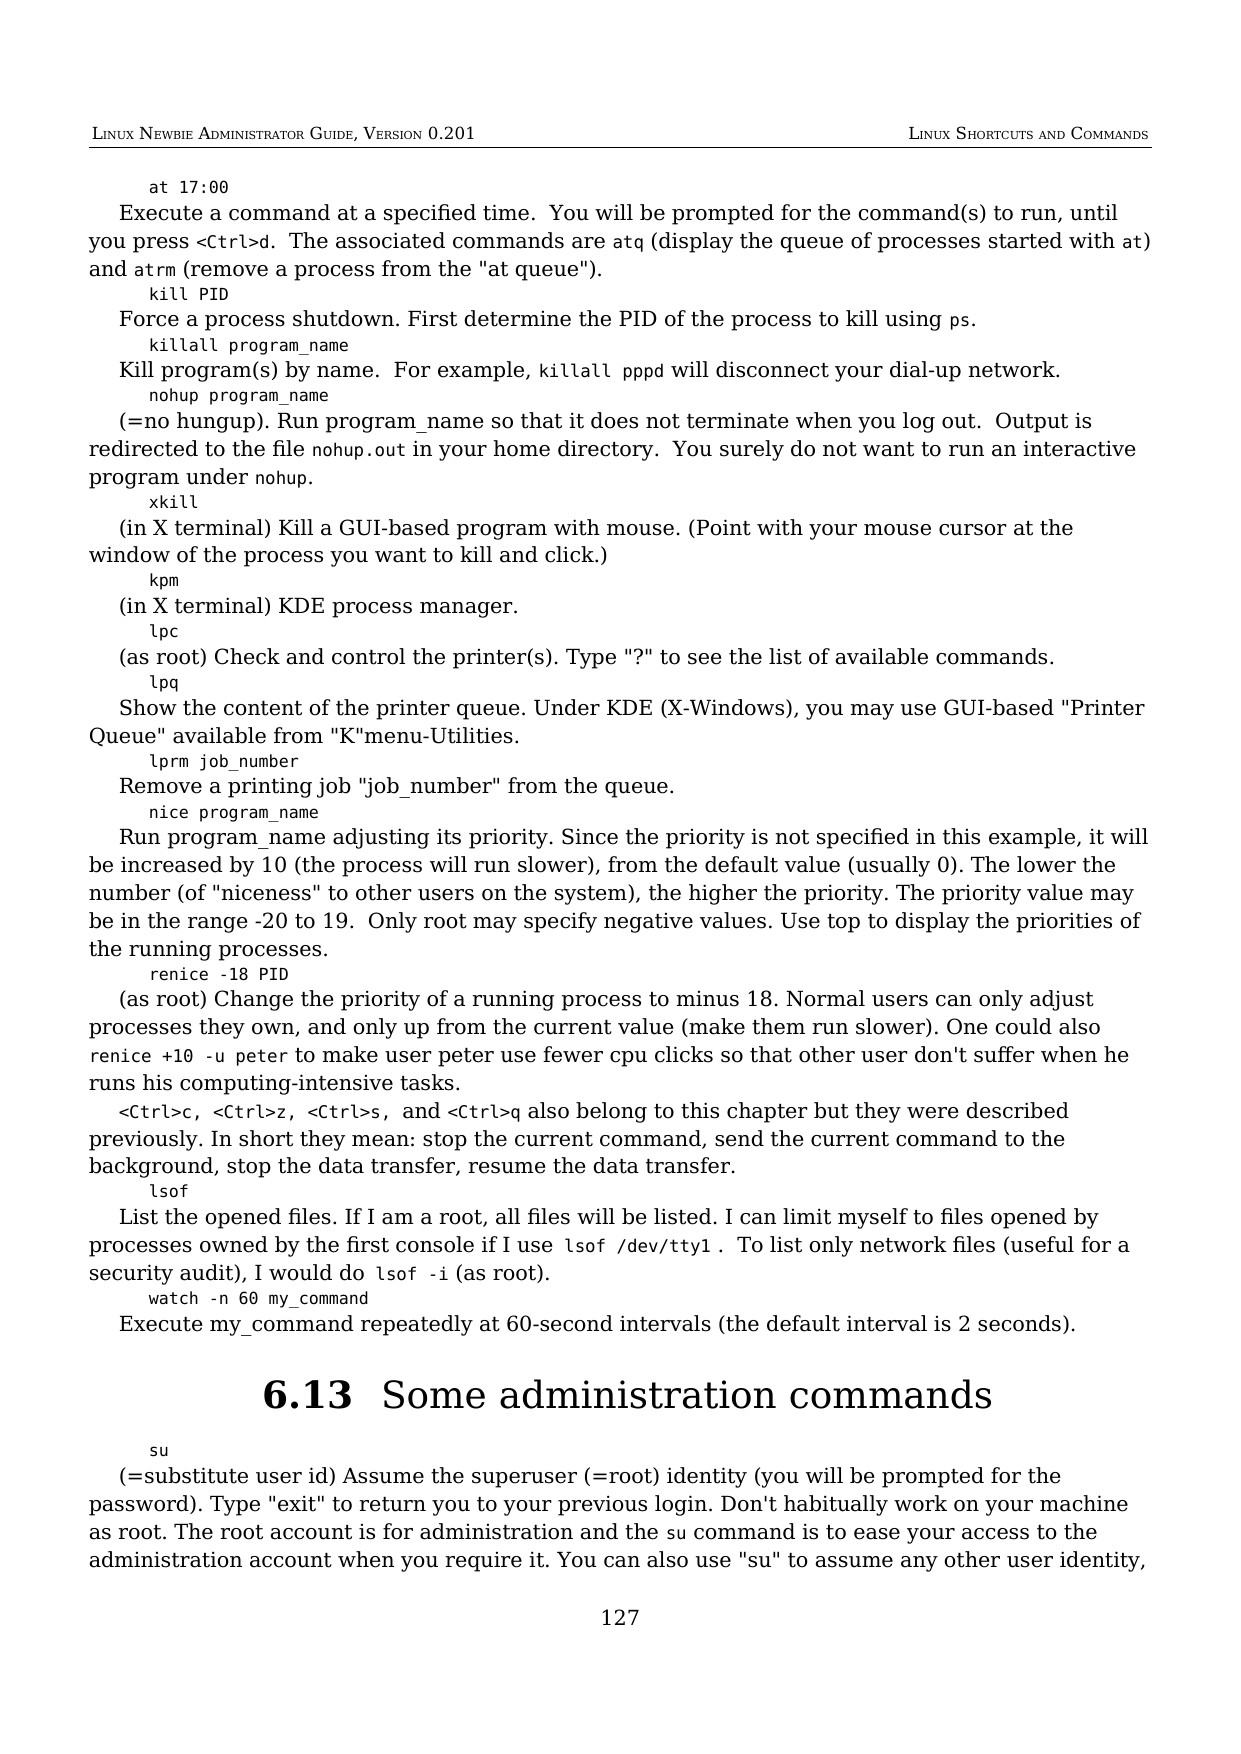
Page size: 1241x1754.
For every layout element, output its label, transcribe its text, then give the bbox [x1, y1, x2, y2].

text Show the content of the printer queue. Under KDE (X-Windows), you may use GUI-based "Printer Queue" available from "K"menu-Utilities. [88, 696, 1152, 748]
text killall program_name [148, 335, 1152, 355]
text Execute my_command repeatedly at 60-second intervals (the default interval is 2 seconds). [88, 1312, 1152, 1336]
text su [148, 1441, 1152, 1461]
text (=substitute user id) Assume the superuser (=root) identity (you will be prompted for the password). Type "exit" to return you to your previous login. Don't habitually work on your machine as root. The root account is for administration and the su command is to ease your access to the administration account when you require it. You can also use "su" to assume any other user identity, [88, 1464, 1152, 1572]
text renice -18 PID [148, 964, 1152, 984]
text List the opened files. If I am a root, all files will be listed. I can limit myself to files opened by processes owned by the first console if I use lsof /dev/tty1 . To list only network files (useful for a security audit), I would do lsof -i (as root). [88, 1205, 1152, 1285]
text <Ctrl>c, <Ctrl>z, <Ctrl>s, and <Ctrl>q also belong to this chapter but they were described previously. In short they mean: stop the current command, send the current command to the background, stop the data transfer, resume the data transfer. [88, 1099, 1152, 1179]
text lprm job_number [148, 752, 1152, 771]
text at 17:00 [148, 178, 1152, 198]
subtitle Some administration commands [88, 1373, 1152, 1417]
text kill PID [148, 284, 1152, 304]
text Execute a command at a specified time. You will be prompted for the command(s) to run, until you press <Ctrl>d. The associated commands are atq (display the queue of processes started with at) and atrm (remove a process from the "at queue"). [88, 201, 1152, 281]
text Remove a printing job "job_number" from the queue. [88, 775, 1152, 799]
text (in X terminal) KDE process manager. [88, 594, 1152, 619]
text Kill program(s) by name. For example, killall pppd will disconnect your dial-up network. [88, 358, 1152, 383]
text watch -n 60 my_command [148, 1289, 1152, 1308]
text xkill [148, 493, 1152, 512]
text nohup program_name [148, 386, 1152, 406]
text nice program_name [148, 802, 1152, 822]
text Force a process shutdown. First determine the PID of the process to kill using ps. [88, 308, 1152, 332]
text lsof [148, 1182, 1152, 1202]
text (as root) Change the priority of a running process to minus 18. Normal users can only adjust processes they own, and only up from the current value (make them run slower). One could also renice +10 -u peter to make user peter use fewer cpu clicks so that other user don't suffer when he runs his computing-intensive tasks. [88, 988, 1152, 1095]
text lpq [148, 673, 1152, 692]
text lpc [148, 622, 1152, 642]
text (as root) Check and control the printer(s). Type "?" to see the list of available commands. [88, 645, 1152, 669]
text kpm [148, 571, 1152, 591]
text (in X terminal) Kill a GUI-based program with mouse. (Point with your mouse cursor at the window of the process you want to kill and click.) [88, 516, 1152, 568]
text Run program_name adjusting its priority. Since the priority is not specified in this example, it will be increased by 10 (the process will run slower), from the default value (usually 0). The lower the number (of "niceness" to other users on the system), the higher the priority. The priority value may be in the range -20 to 19. Only root may specify negative values. Use top to display the priorities of the running processes. [88, 826, 1152, 961]
text (=no hungup). Run program_name so that it does not terminate when you log out. Output is redirected to the file nohup.out in your home directory. You surely do not want to run an interactive program under nohup. [88, 409, 1152, 489]
